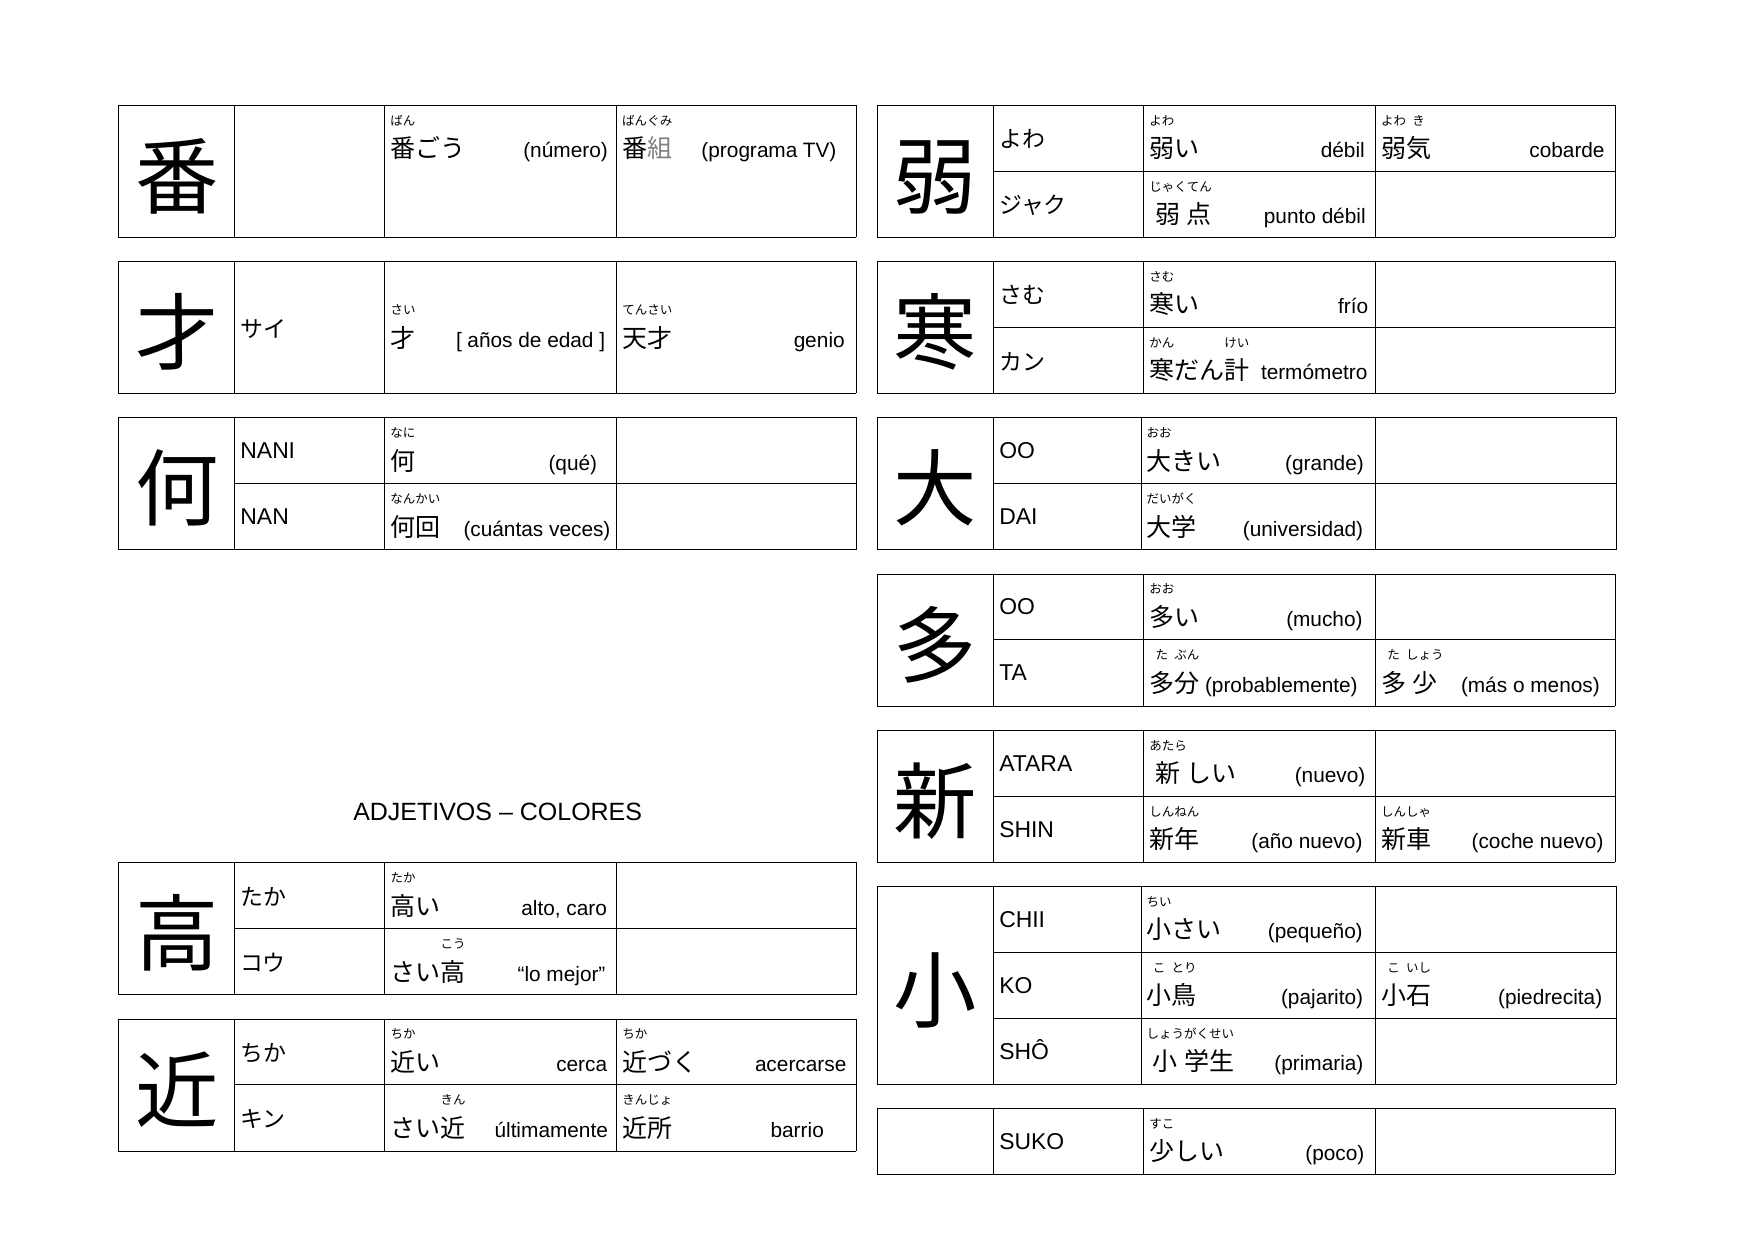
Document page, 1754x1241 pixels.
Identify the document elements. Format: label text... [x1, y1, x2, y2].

table_cell さい近きん últimamente [385, 1085, 616, 1151]
table_cell 番ばん組ぐみ (programa TV) [617, 106, 856, 237]
table_cell SHIN [994, 797, 1143, 862]
table_cell 新しん年ねん (año nuevo) [1144, 797, 1375, 862]
table_cell 小こ石いし (piedrecita) [1376, 953, 1616, 1018]
table_header 大おおきい (grande) [1142, 418, 1375, 483]
table_cell ジャク [994, 172, 1143, 237]
table_header NANI [235, 418, 384, 483]
table_cell DAI [994, 484, 1141, 549]
table_header CHII [994, 887, 1141, 952]
table_header 何なに (qué) [385, 418, 616, 483]
table_header よわ [994, 106, 1143, 171]
table_header 弱 [878, 106, 993, 237]
table_header 小 [878, 887, 993, 1084]
table_cell 大だい学がく (universidad) [1142, 484, 1375, 549]
table_cell 新しん車しゃ (coche nuevo) [1376, 797, 1615, 862]
table_header 新 [878, 731, 993, 862]
table_header 弱よわい débil [1144, 106, 1375, 171]
table_cell [1376, 1019, 1616, 1084]
table_cell TA [994, 640, 1143, 706]
table_cell [1376, 328, 1615, 393]
table_cell 近きん所じょ barrio [617, 1085, 856, 1151]
text ADJETIVOS – COLORES [118, 797, 877, 826]
table_cell 小こ鳥とり (pajarito) [1142, 953, 1375, 1018]
table_header 新あたらしい (nuevo) [1144, 731, 1375, 796]
table_cell カン [994, 328, 1143, 393]
table_header 才さい [ años de edad ] [385, 262, 616, 393]
table_cell コウ [235, 929, 384, 994]
table_cell [617, 484, 856, 549]
table_cell キン [235, 1085, 384, 1151]
table_header [617, 418, 856, 483]
table_header 弱よわ気き cobarde [1376, 106, 1615, 171]
table_header ATARA [994, 731, 1143, 796]
table_cell 番ばんごう (número) [385, 106, 616, 237]
table_cell 多た分ぶん (probablemente) [1144, 640, 1375, 706]
table_header 大 [878, 418, 993, 549]
table_header 多おおい (mucho) [1144, 575, 1375, 639]
table_cell [617, 929, 856, 994]
table_header 高 [119, 863, 234, 994]
table_header [1376, 887, 1616, 952]
table_cell NAN [235, 484, 384, 549]
table_header 近 [119, 1020, 234, 1151]
table_cell 小しょう学がく生せい (primaria) [1142, 1019, 1375, 1084]
table_cell SHÔ [994, 1019, 1141, 1084]
table_header 高たかい alto, caro [385, 863, 616, 928]
table_header サイ [235, 262, 384, 393]
table_header 何 [119, 418, 234, 549]
table_cell さい高こう “lo mejor” [385, 929, 616, 994]
table_header 寒さむい frío [1144, 262, 1375, 327]
table_cell 多た少しょう (más o menos) [1376, 640, 1615, 706]
table_cell 何なん回かい (cuántas veces) [385, 484, 616, 549]
table_header 才 [119, 262, 234, 393]
table_cell KO [994, 953, 1141, 1018]
table_header 近ちかづく acercarse [617, 1020, 856, 1084]
table_header 少すこしい (poco) [1144, 1109, 1375, 1174]
table_header 寒 [878, 262, 993, 393]
table_header 番 [119, 106, 234, 237]
table_header 近ちかい cerca [385, 1020, 616, 1084]
table_header [1376, 731, 1615, 796]
table_cell 寒かんだん計けい termómetro [1144, 328, 1375, 393]
table_header OO [994, 575, 1143, 639]
table_header [878, 1109, 993, 1174]
table_header SUKO [994, 1109, 1143, 1174]
table_header 小ちいさい (pequeño) [1142, 887, 1375, 952]
table_header [1376, 262, 1615, 327]
table_header [1376, 418, 1616, 483]
table_header OO [994, 418, 1141, 483]
table_header 多 [878, 575, 993, 706]
table_header ちか [235, 1020, 384, 1084]
table_cell [1376, 172, 1615, 237]
table_cell 弱じゃく点てん punto débil [1144, 172, 1375, 237]
table_header たか [235, 863, 384, 928]
table_header [235, 106, 384, 237]
table_header [1376, 575, 1615, 639]
table_header [1376, 1109, 1615, 1174]
table_header さむ [994, 262, 1143, 327]
table_cell [1376, 484, 1616, 549]
table_header 天てん才さい genio [617, 262, 856, 393]
table_header [617, 863, 856, 928]
